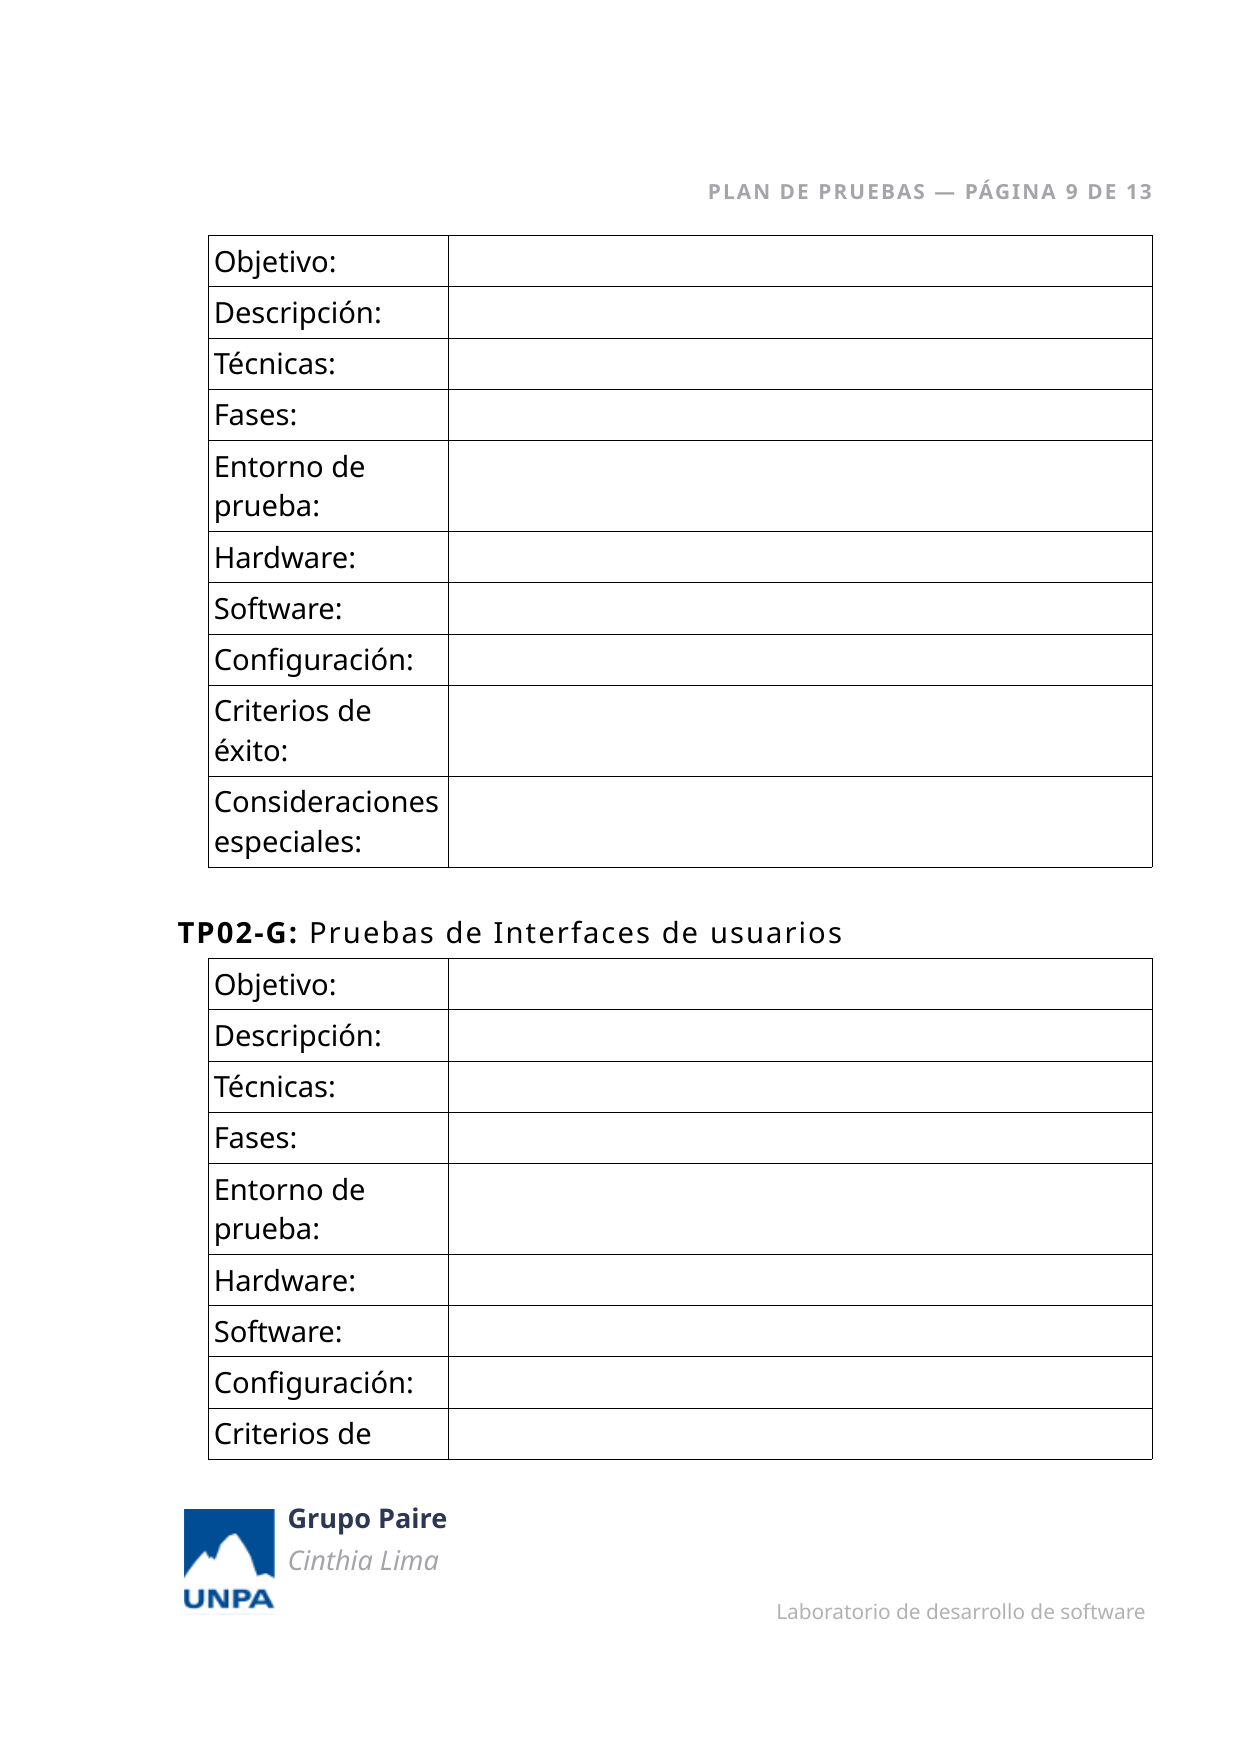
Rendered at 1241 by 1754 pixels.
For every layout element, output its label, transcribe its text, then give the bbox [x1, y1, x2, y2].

table_cell [449, 532, 1152, 582]
table_cell Consideraciones especiales: [209, 777, 448, 867]
table_cell [449, 1409, 1152, 1459]
table_cell [449, 1255, 1152, 1305]
table_cell [449, 1062, 1152, 1112]
table_cell [449, 441, 1152, 531]
table_cell Criterios de [209, 1409, 448, 1459]
table_header Objetivo: [209, 236, 448, 286]
picture [184, 1509, 275, 1615]
table_cell [449, 390, 1152, 440]
table_cell Configuración: [209, 1357, 448, 1408]
table_cell Configuración: [209, 635, 448, 685]
table_cell [449, 1306, 1152, 1356]
table_cell Software: [209, 1306, 448, 1356]
table_cell Fases: [209, 390, 448, 440]
table_cell [449, 777, 1152, 867]
table_cell [449, 635, 1152, 685]
table_cell [449, 1357, 1152, 1408]
table_cell Entorno de prueba: [209, 441, 448, 531]
table_cell Descripción: [209, 1010, 448, 1061]
table_cell Criterios de éxito: [209, 686, 448, 776]
table_header [449, 959, 1152, 1009]
table_cell Hardware: [209, 1255, 448, 1305]
table_cell [449, 339, 1152, 389]
table_cell [449, 686, 1152, 776]
table_cell Técnicas: [209, 1062, 448, 1112]
table_cell [449, 1010, 1152, 1061]
table_cell Software: [209, 583, 448, 633]
table_cell [449, 1164, 1152, 1254]
table_cell Entorno de prueba: [209, 1164, 448, 1254]
text TP02-G: Pruebas de Interfaces de usuarios [177, 912, 1152, 952]
table_cell [449, 1113, 1152, 1163]
table_header [449, 236, 1152, 286]
table_cell Descripción: [209, 287, 448, 338]
table_header Objetivo: [209, 959, 448, 1009]
table_cell Hardware: [209, 532, 448, 582]
table_cell Técnicas: [209, 339, 448, 389]
table_cell [449, 287, 1152, 338]
table_cell [449, 583, 1152, 633]
table_cell Fases: [209, 1113, 448, 1163]
